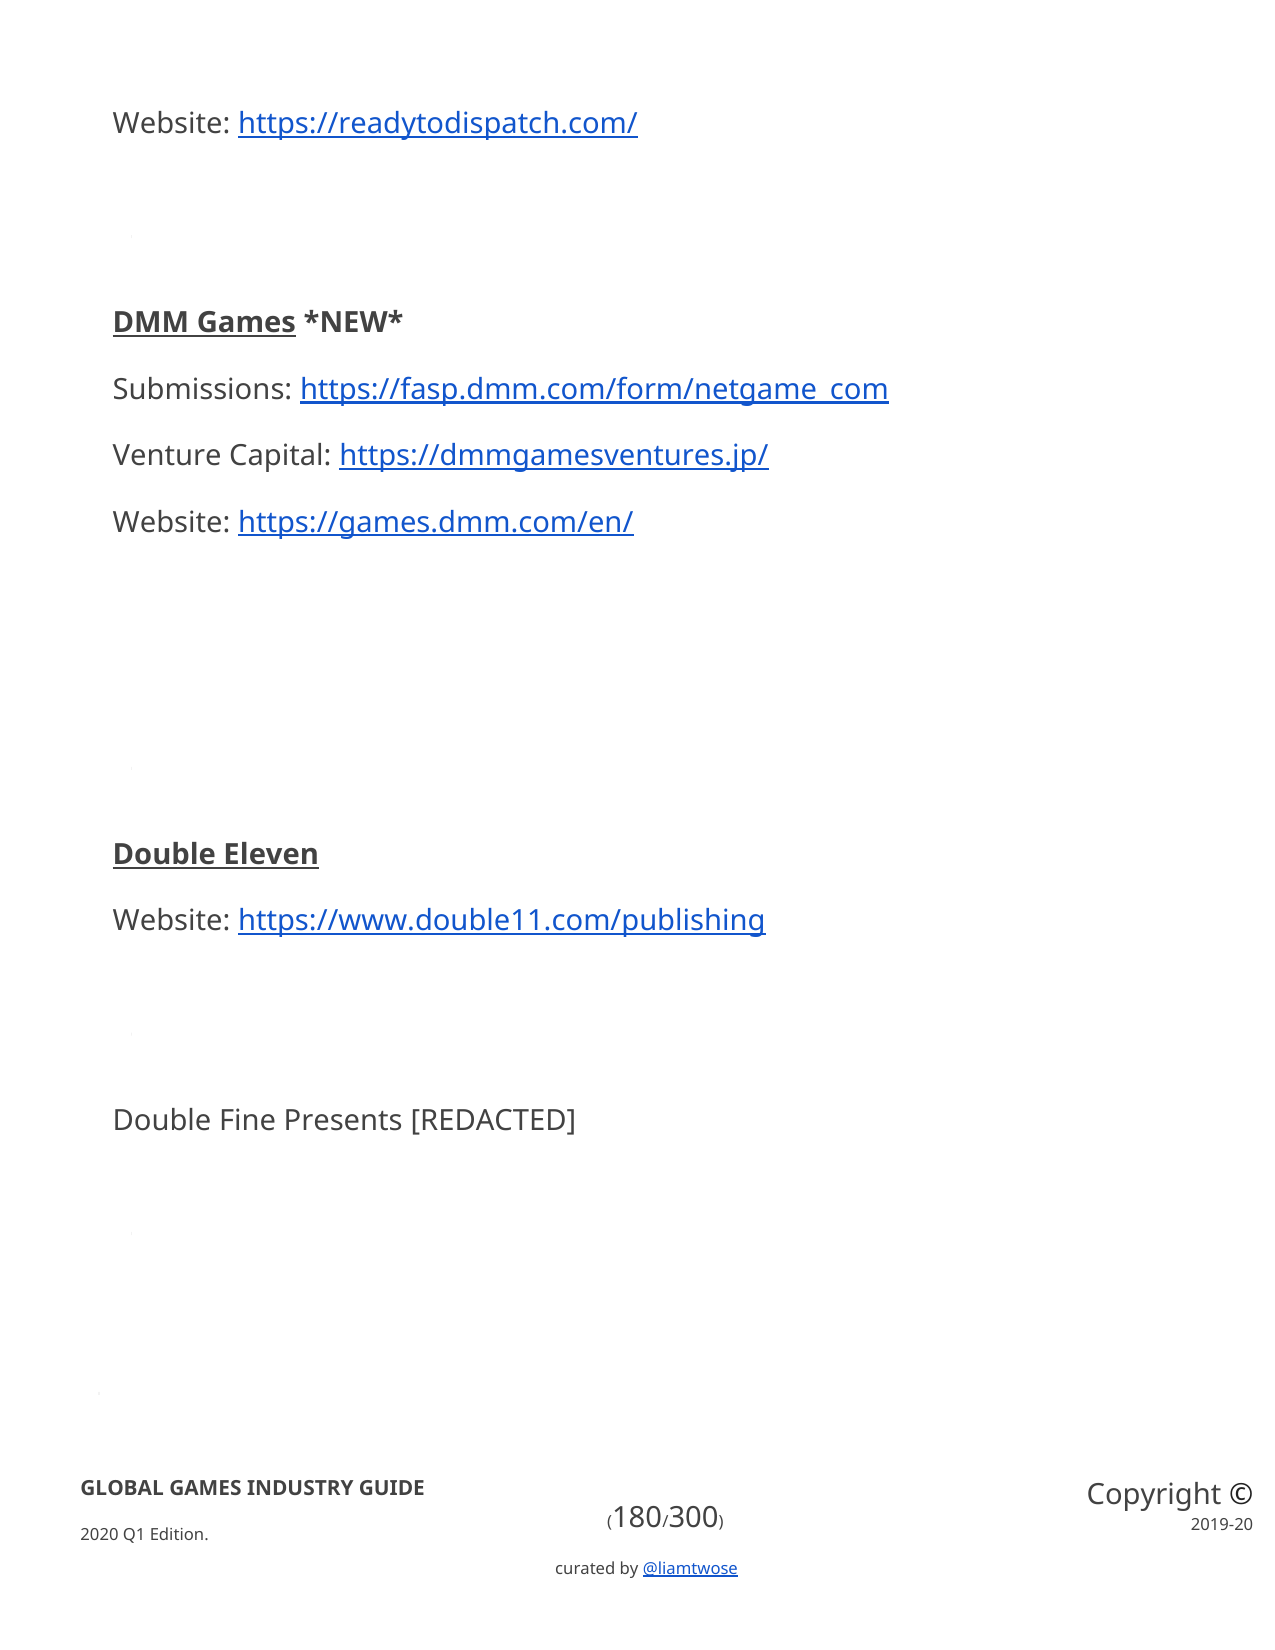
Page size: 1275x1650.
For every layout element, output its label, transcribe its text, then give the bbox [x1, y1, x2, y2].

text Website: https://www.double11.com/publishing [112, 900, 1200, 939]
text Website: https://games.dmm.com/en/ [112, 501, 1200, 541]
text Website: https://readytodispatch.com/ [112, 102, 1200, 142]
text Double Eleven [112, 833, 1200, 873]
text DMM Games *NEW* [112, 302, 1200, 341]
text Double Fine Presents [REDACTED] [112, 1099, 1200, 1139]
text Submissions: https://fasp.dmm.com/form/netgame_com [112, 368, 1200, 408]
text Venture Capital: https://dmmgamesventures.jp/ [112, 434, 1200, 474]
